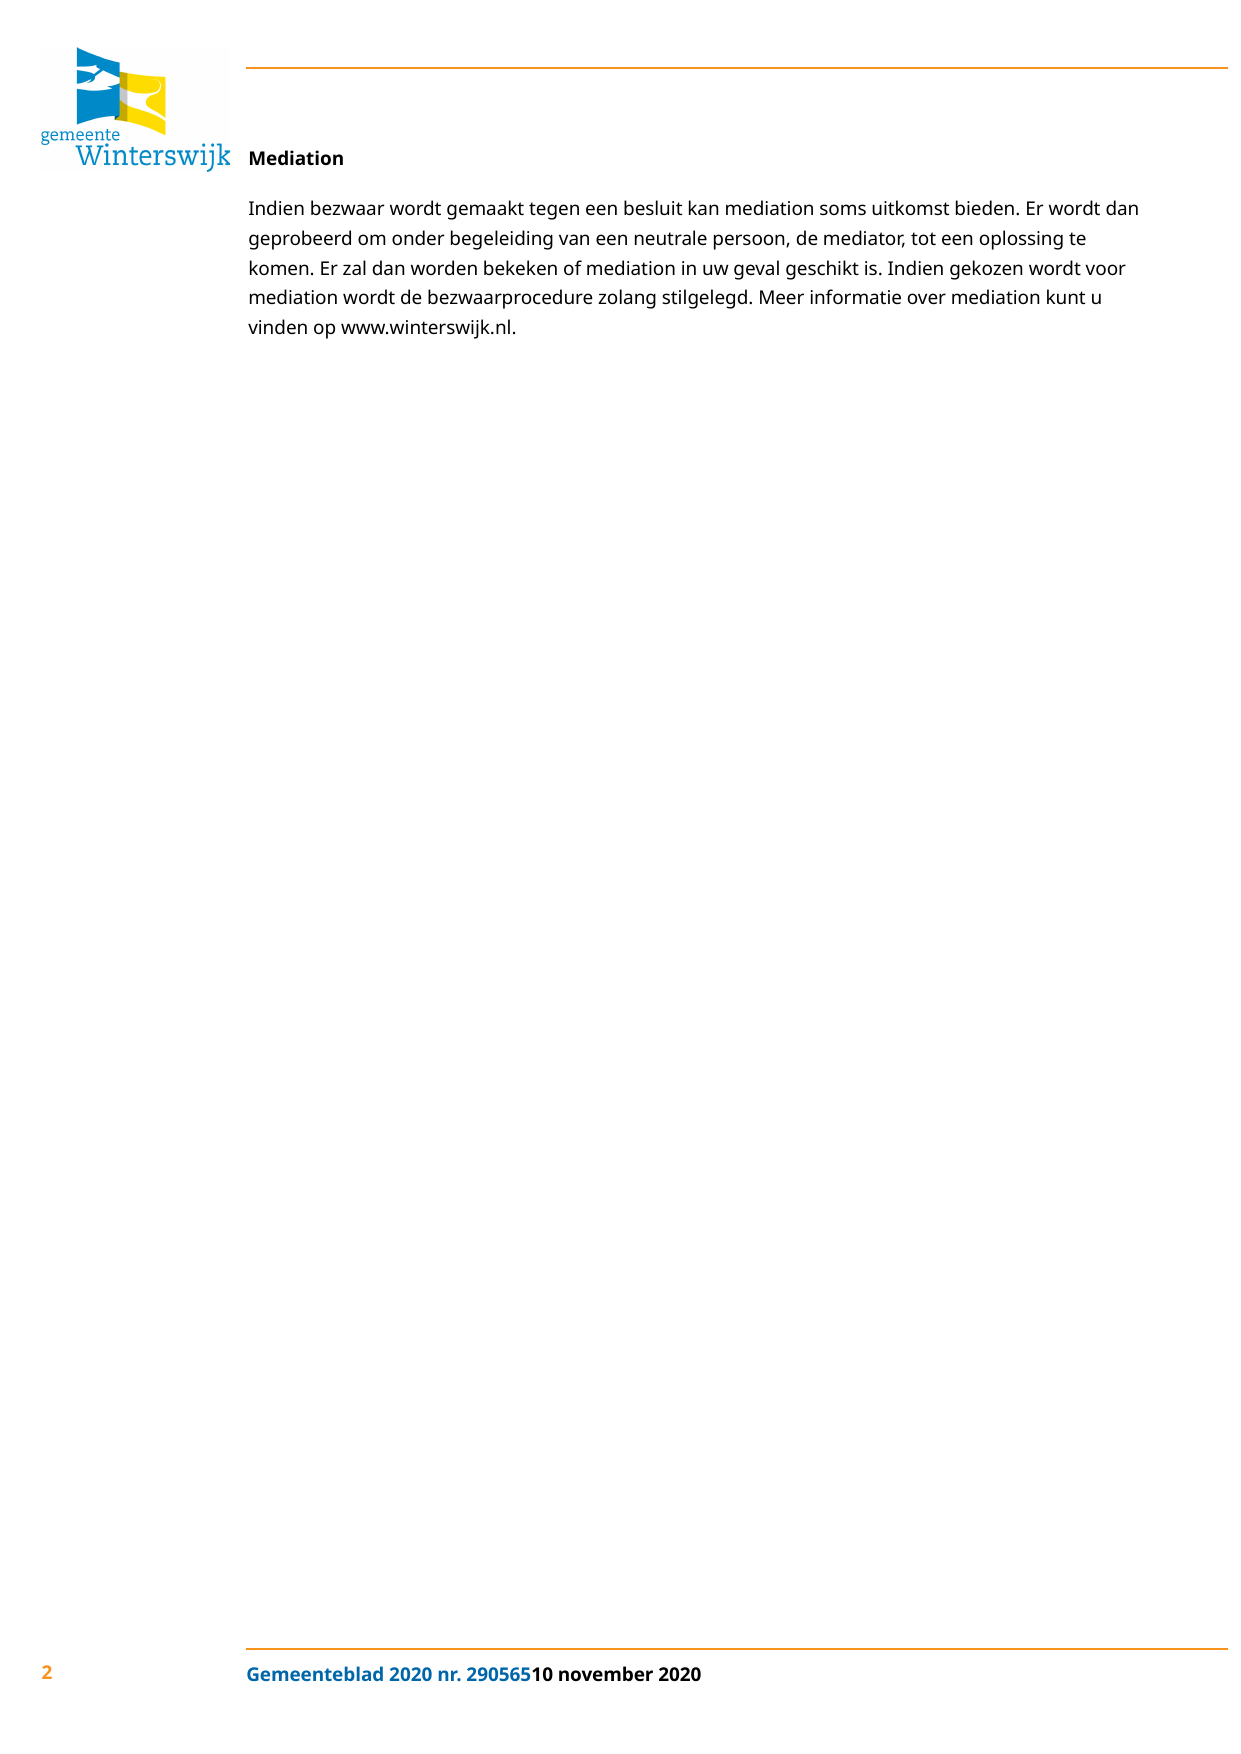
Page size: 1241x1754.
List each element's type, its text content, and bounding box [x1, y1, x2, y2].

picture [225, 153, 231, 162]
text Mediation [248, 145, 1152, 171]
text Indien bezwaar wordt gemaakt tegen een besluit kan mediation soms uitkomst bieden. Er wordt dan geprobeerd om onder begeleiding van een neutrale persoon, de mediator, tot een oplossing te komen. Er zal dan worden bekeken of mediation in uw geval geschikt is. Indien gekozen wordt voor mediation wordt de bezwaarprocedure zolang stilgelegd. Meer informatie over mediation kunt u vinden op www.winterswijk.nl. [248, 196, 1152, 340]
picture [41, 47, 231, 172]
